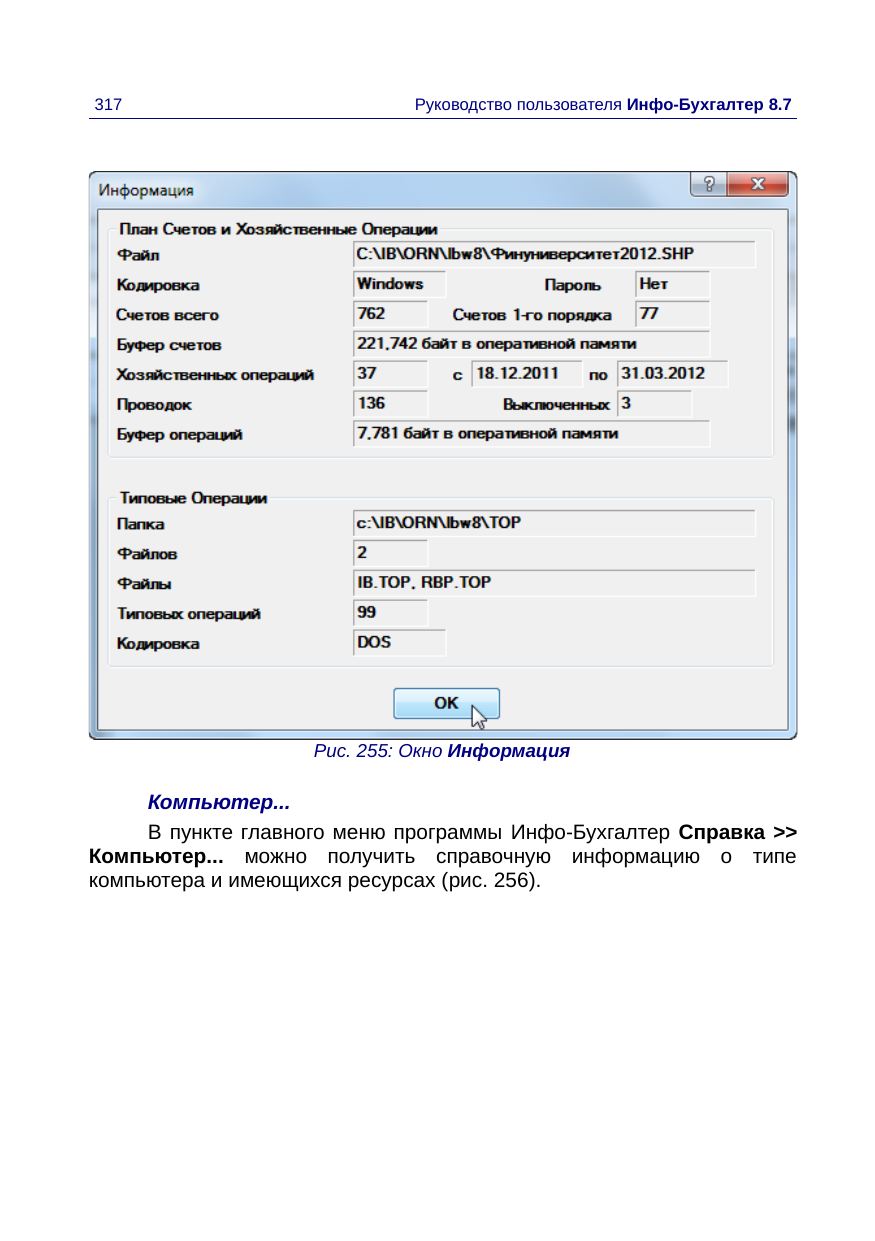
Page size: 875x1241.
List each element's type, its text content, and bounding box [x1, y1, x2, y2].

picture [88, 171, 798, 740]
text В пункте главного меню программы Инфо-Бухгалтер Справка >> Компьютер... можно получить справочную информацию о типе компьютера и имеющихся ресурсах (рис. 256). [88, 819, 797, 891]
text [88, 147, 797, 171]
text Компьютер... [88, 761, 797, 814]
text Рис. 255: Окно Информация [88, 740, 797, 761]
